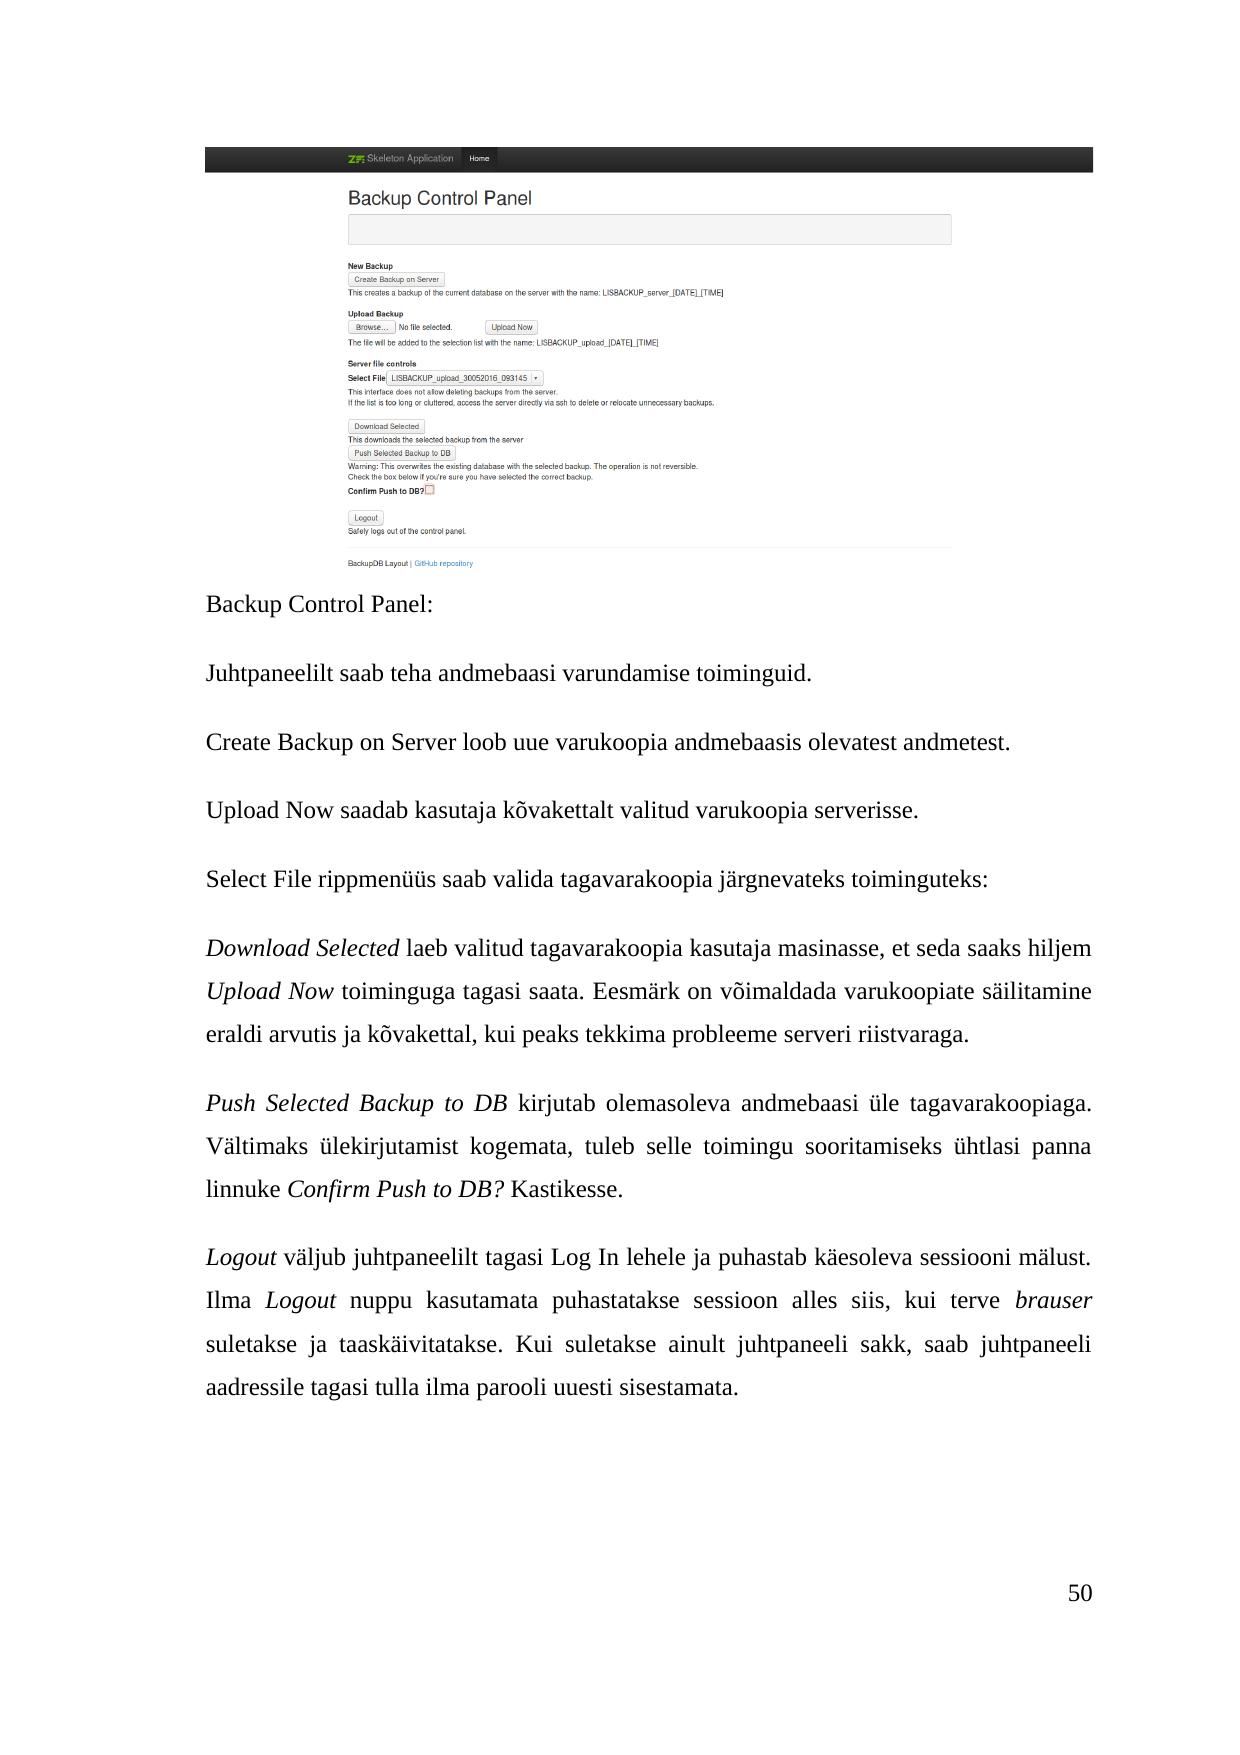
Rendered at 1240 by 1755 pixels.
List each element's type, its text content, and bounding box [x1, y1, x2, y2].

text Upload Now saadab kasutaja kõvakettalt valitud varukoopia serverisse. [206, 795, 1093, 824]
text Create Backup on Server loob uue varukoopia andmebaasis olevatest andmetest. [206, 727, 1093, 756]
text Push Selected Backup to DB kirjutab olemasoleva andmebaasi üle tagavarakoopiaga. Vältimaks ülekirjutamist kogemata, tuleb selle toimingu sooritamiseks ühtlasi panna linnuke Confirm Push to DB? Kastikesse. [206, 1088, 1093, 1203]
picture [205, 147, 1094, 576]
text Logout väljub juhtpaneelilt tagasi Log In lehele ja puhastab käesoleva sessiooni mälust. Ilma Logout nuppu kasutamata puhastatakse sessioon alles siis, kui terve brauser suletakse ja taaskäivitatakse. Kui suletakse ainult juhtpaneeli sakk, saab juhtpaneeli aadressile tagasi tulla ilma parooli uuesti sisestamata. [206, 1242, 1093, 1401]
text Select File rippmenüüs saab valida tagavarakoopia järgnevateks toiminguteks: [206, 864, 1093, 893]
text Download Selected laeb valitud tagavarakoopia kasutaja masinasse, et seda saaks hiljem Upload Now toiminguga tagasi saata. Eesmärk on võimaldada varukoopiate säilitamine eraldi arvutis ja kõvakettal, kui peaks tekkima probleeme serveri riistvaraga. [206, 933, 1093, 1048]
text Juhtpaneelilt saab teha andmebaasi varundamise toiminguid. [206, 658, 1093, 687]
text Backup Control Panel: [206, 576, 1093, 618]
